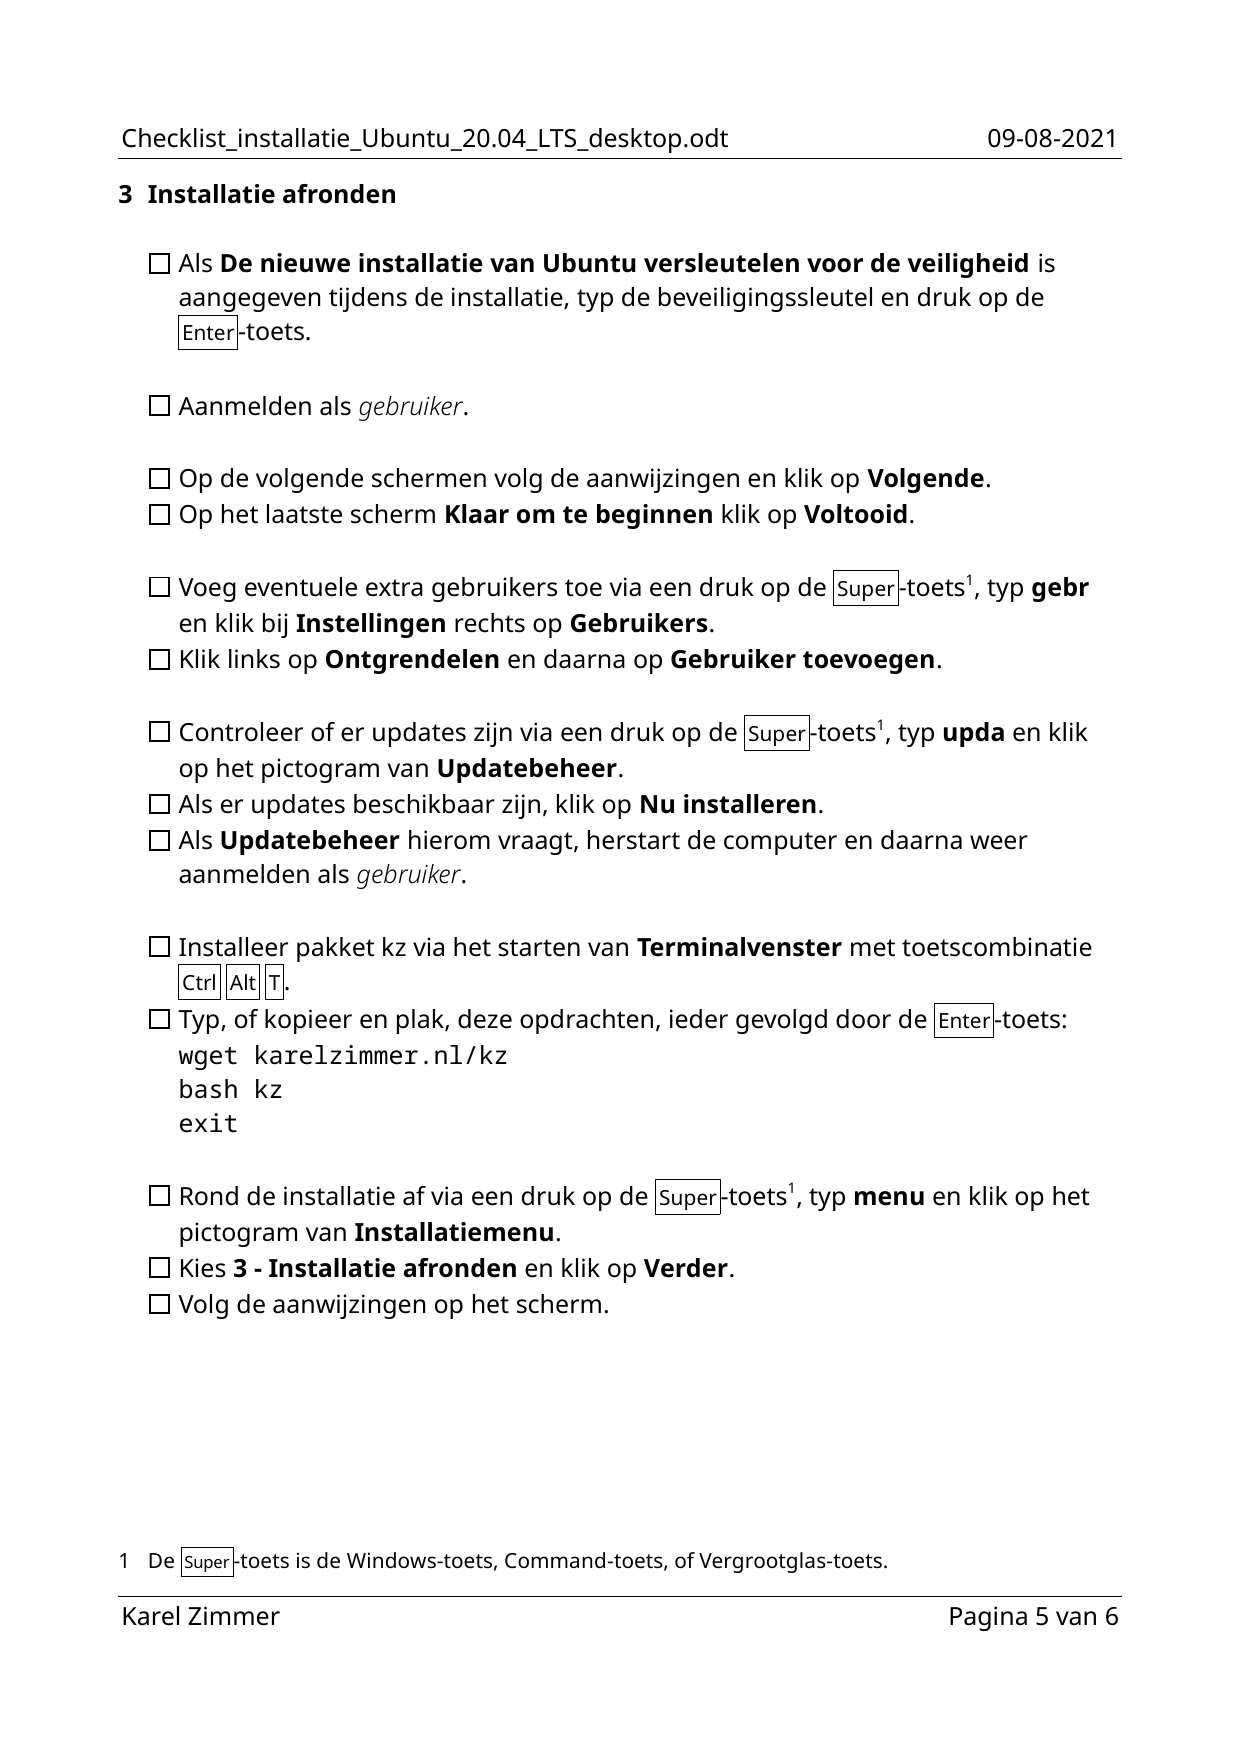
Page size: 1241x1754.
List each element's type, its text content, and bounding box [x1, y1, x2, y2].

table_cell [177, 677, 1121, 713]
table_cell [141, 1001, 177, 1141]
table_cell [141, 929, 177, 1001]
table_cell [141, 388, 177, 424]
table_cell [177, 892, 1121, 928]
table_cell Typ, of kopieer en plak, deze opdrachten, ieder gevolgd door de Enter-toets: wget karelzimmer.nl/kz bash kz exit [177, 1001, 1121, 1141]
table_cell Volg de aanwijzingen op het scherm. [177, 1286, 1121, 1322]
table_cell Als Updatebeheer hierom vraagt, herstart de computer en daarna weer aanmelden als gebruiker. [177, 822, 1121, 892]
table_cell [141, 786, 177, 822]
table_cell [141, 714, 177, 786]
table_cell [141, 1250, 177, 1286]
table_cell [141, 351, 177, 387]
table_cell Installeer pakket kz via het starten van Terminalvenster met toetscombinatie Ctrl Alt T. [177, 929, 1121, 1001]
table_cell [141, 424, 177, 460]
table_cell [141, 1177, 177, 1249]
table_cell Op de volgende schermen volg de aanwijzingen en klik op Volgende. [177, 460, 1121, 496]
table_cell [141, 677, 177, 713]
table_cell [141, 533, 177, 569]
table_cell Kies 3 - Installatie afronden en klik op Verder. [177, 1250, 1121, 1286]
table_cell Aanmelden als gebruiker. [177, 388, 1121, 424]
table_cell [141, 822, 177, 892]
table_cell [177, 533, 1121, 569]
table_cell Voeg eventuele extra gebruikers toe via een druk op de Super-toets, typ gebr en klik bij Instellingen rechts op Gebruikers. [177, 569, 1121, 641]
table_cell Op het laatste scherm Klaar om te beginnen klik op Voltooid. [177, 496, 1121, 532]
table_cell [141, 1286, 177, 1322]
table_cell [141, 892, 177, 928]
table_header Als De nieuwe installatie van Ubuntu versleutelen voor de veiligheid is aangegeven tijdens de installatie, typ de beveiligingssleutel en druk op de Enter-toets. [177, 245, 1121, 351]
table_cell [177, 351, 1121, 387]
table_cell [141, 569, 177, 641]
table_header [141, 245, 177, 351]
table_cell Rond de installatie af via een druk op de Super-toets1, typ menu en klik op het pictogram van Installatiemenu. [177, 1177, 1121, 1249]
table_cell Klik links op Ontgrendelen en daarna op Gebruiker toevoegen. [177, 641, 1121, 677]
table_cell Als er updates beschikbaar zijn, klik op Nu installeren. [177, 786, 1121, 822]
table_cell Controleer of er updates zijn via een druk op de Super-toets1, typ upda en klik op het pictogram van Updatebeheer. [177, 714, 1121, 786]
table_cell [141, 460, 177, 496]
table_cell [141, 1141, 177, 1177]
table_cell [141, 641, 177, 677]
table_cell [141, 496, 177, 532]
list Installatie afronden [118, 177, 1122, 211]
table_cell [177, 424, 1121, 460]
table_cell [177, 1141, 1121, 1177]
